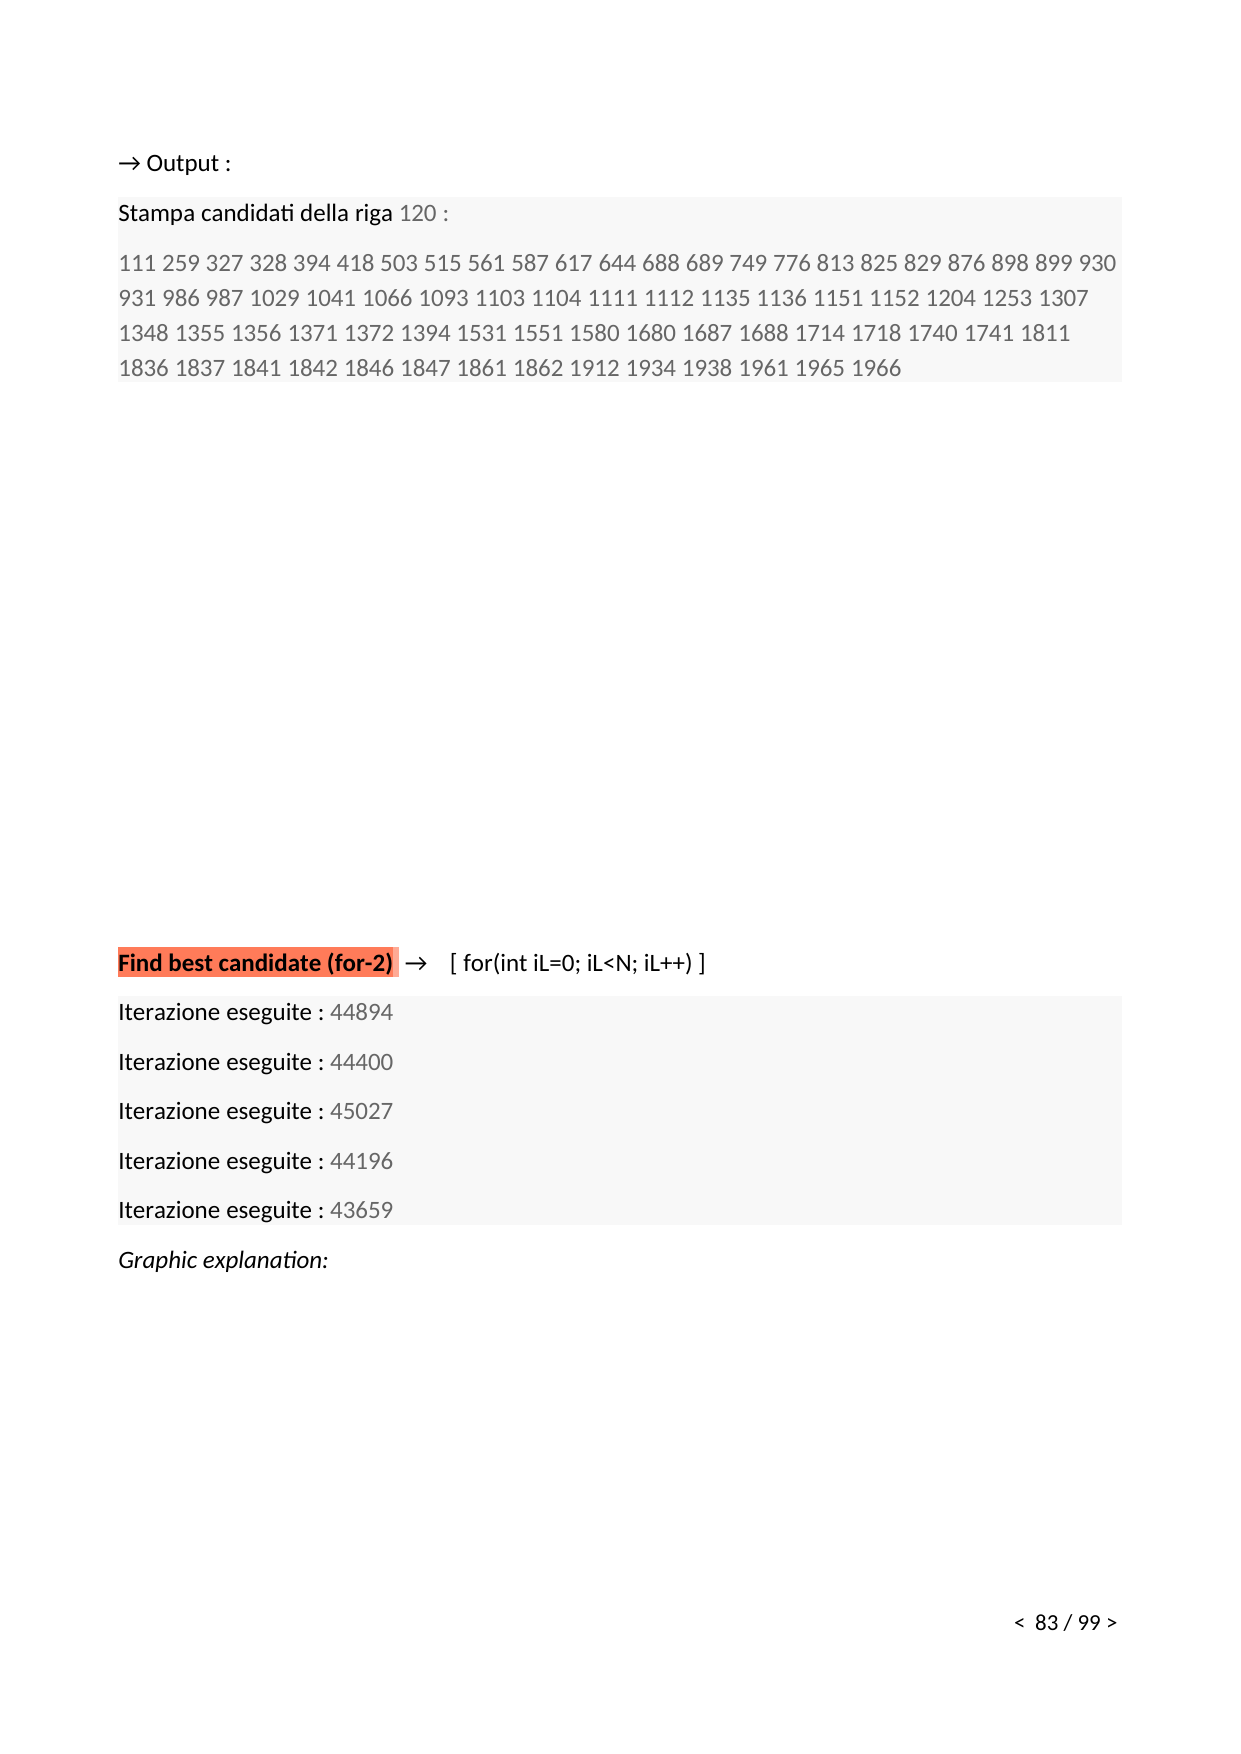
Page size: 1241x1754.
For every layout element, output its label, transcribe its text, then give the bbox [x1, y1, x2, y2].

text Iterazione eseguite : 43659 [118, 1195, 1122, 1225]
text Stampa candidati della riga 120 : [118, 197, 1122, 228]
text Iterazione eseguite : 44894 [118, 996, 1122, 1027]
text Find best candidate (for-2) → [ for(int iL=0; iL<N; iL++) ] [118, 947, 1122, 977]
text → Output : [118, 148, 1122, 178]
text Iterazione eseguite : 44400 [118, 1046, 1122, 1076]
text 111 259 327 328 394 418 503 515 561 587 617 644 688 689 749 776 813 825 829 876 898 899 930 931 986 987 1029 1041 1066 1093 1103 1104 1111 1112 1135 1136 1151 1152 1204 1253 1307 1348 1355 1356 1371 1372 1394 1531 1551 1580 1680 1687 1688 1714 1718 1740 1741 1811 1836 1837 1841 1842 1846 1847 1861 1862 1912 1934 1938 1961 1965 1966 [118, 247, 1122, 382]
text Graphic explanation: [118, 1244, 1122, 1275]
text Iterazione eseguite : 44196 [118, 1145, 1122, 1176]
text Iterazione eseguite : 45027 [118, 1096, 1122, 1126]
